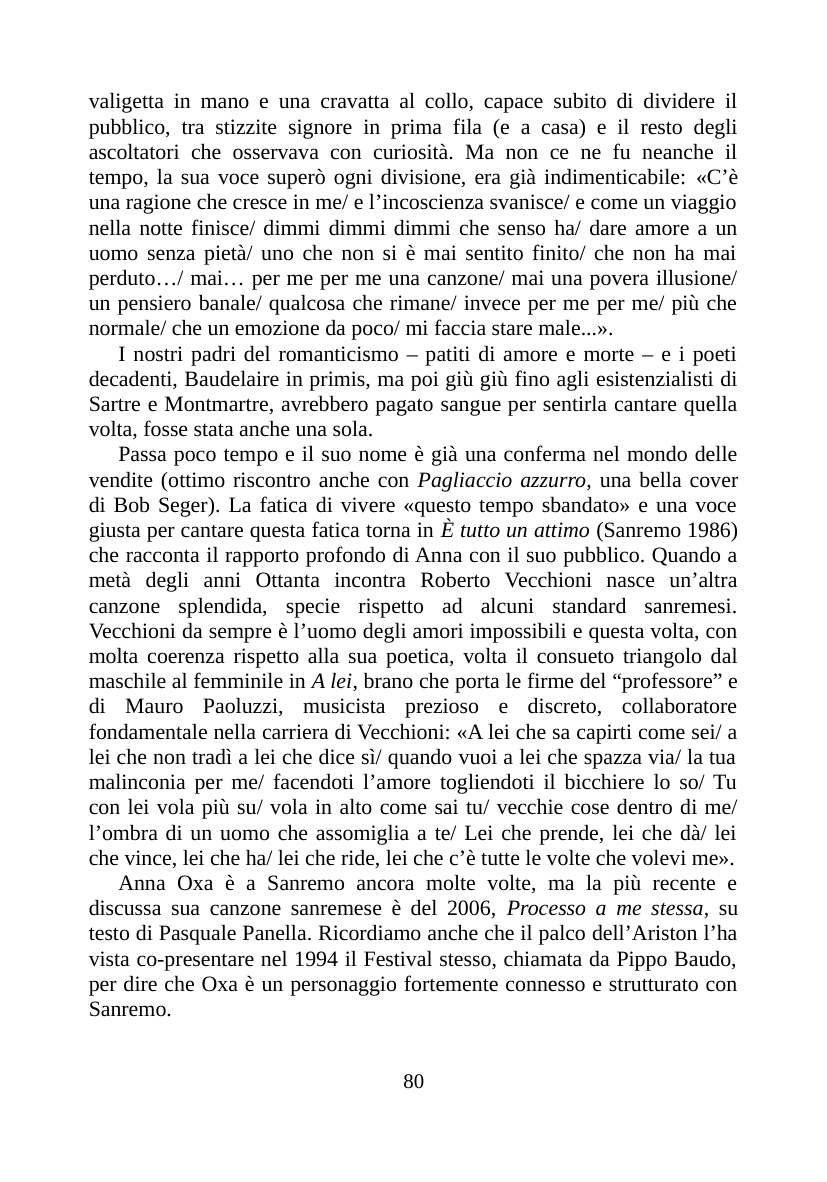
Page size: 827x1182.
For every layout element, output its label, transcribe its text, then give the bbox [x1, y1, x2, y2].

text I nostri padri del romanticismo – patiti di amore e morte – e i poeti decadenti, Baudelaire in primis, ma poi giù giù fino agli esistenzialisti di Sartre e Montmartre, avrebbero pagato sangue per sentirla cantare quella volta, fosse stata anche una sola. [88, 341, 738, 441]
text Passa poco tempo e il suo nome è già una conferma nel mondo delle vendite (ottimo riscontro anche con Pagliaccio azzurro, una bella cover di Bob Seger). La fatica di vivere «questo tempo sbandato» e una voce giusta per cantare questa fatica torna in È tutto un attimo (Sanremo 1986) che racconta il rapporto profondo di Anna con il suo pubblico. Quando a metà degli anni Ottanta incontra Roberto Vecchioni nasce un’altra canzone splendida, specie rispetto ad alcuni standard sanremesi. Vecchioni da sempre è l’uomo degli amori impossibili e questa volta, con molta coerenza rispetto alla sua poetica, volta il consueto triangolo dal maschile al femminile in A lei, brano che porta le firme del “professore” e di Mauro Paoluzzi, musicista prezioso e discreto, collaboratore fondamentale nella carriera di Vecchioni: «A lei che sa capirti come sei/ a lei che non tradì a lei che dice sì/ quando vuoi a lei che spazza via/ la tua malinconia per me/ facendoti l’amore togliendoti il bicchiere lo so/ Tu con lei vola più su/ vola in alto come sai tu/ vecchie cose dentro di me/ l’ombra di un uomo che assomiglia a te/ Lei che prende, lei che dà/ lei che vince, lei che ha/ lei che ride, lei che c’è tutte le volte che volevi me». [88, 441, 738, 870]
text Anna Oxa è a Sanremo ancora molte volte, ma la più recente e discussa sua canzone sanremese è del 2006, Processo a me stessa, su testo di Pasquale Panella. Ricordiamo anche che il palco dell’Ariston l’ha vista co-presentare nel 1994 il Festival stesso, chiamata da Pippo Baudo, per dire che Oxa è un personaggio fortemente connesso e strutturato con Sanremo. [88, 870, 738, 1021]
text valigetta in mano e una cravatta al collo, capace subito di dividere il pubblico, tra stizzite signore in prima fila (e a casa) e il resto degli ascoltatori che osservava con curiosità. Ma non ce ne fu neanche il tempo, la sua voce superò ogni divisione, era già indimenticabile: «C’è una ragione che cresce in me/ e l’incoscienza svanisce/ e come un viaggio nella notte finisce/ dimmi dimmi dimmi che senso ha/ dare amore a un uomo senza pietà/ uno che non si è mai sentito finito/ che non ha mai perduto…/ mai… per me per me una canzone/ mai una povera illusione/ un pensiero banale/ qualcosa che rimane/ invece per me per me/ più che normale/ che un emozione da poco/ mi faccia stare male...». [88, 88, 738, 341]
